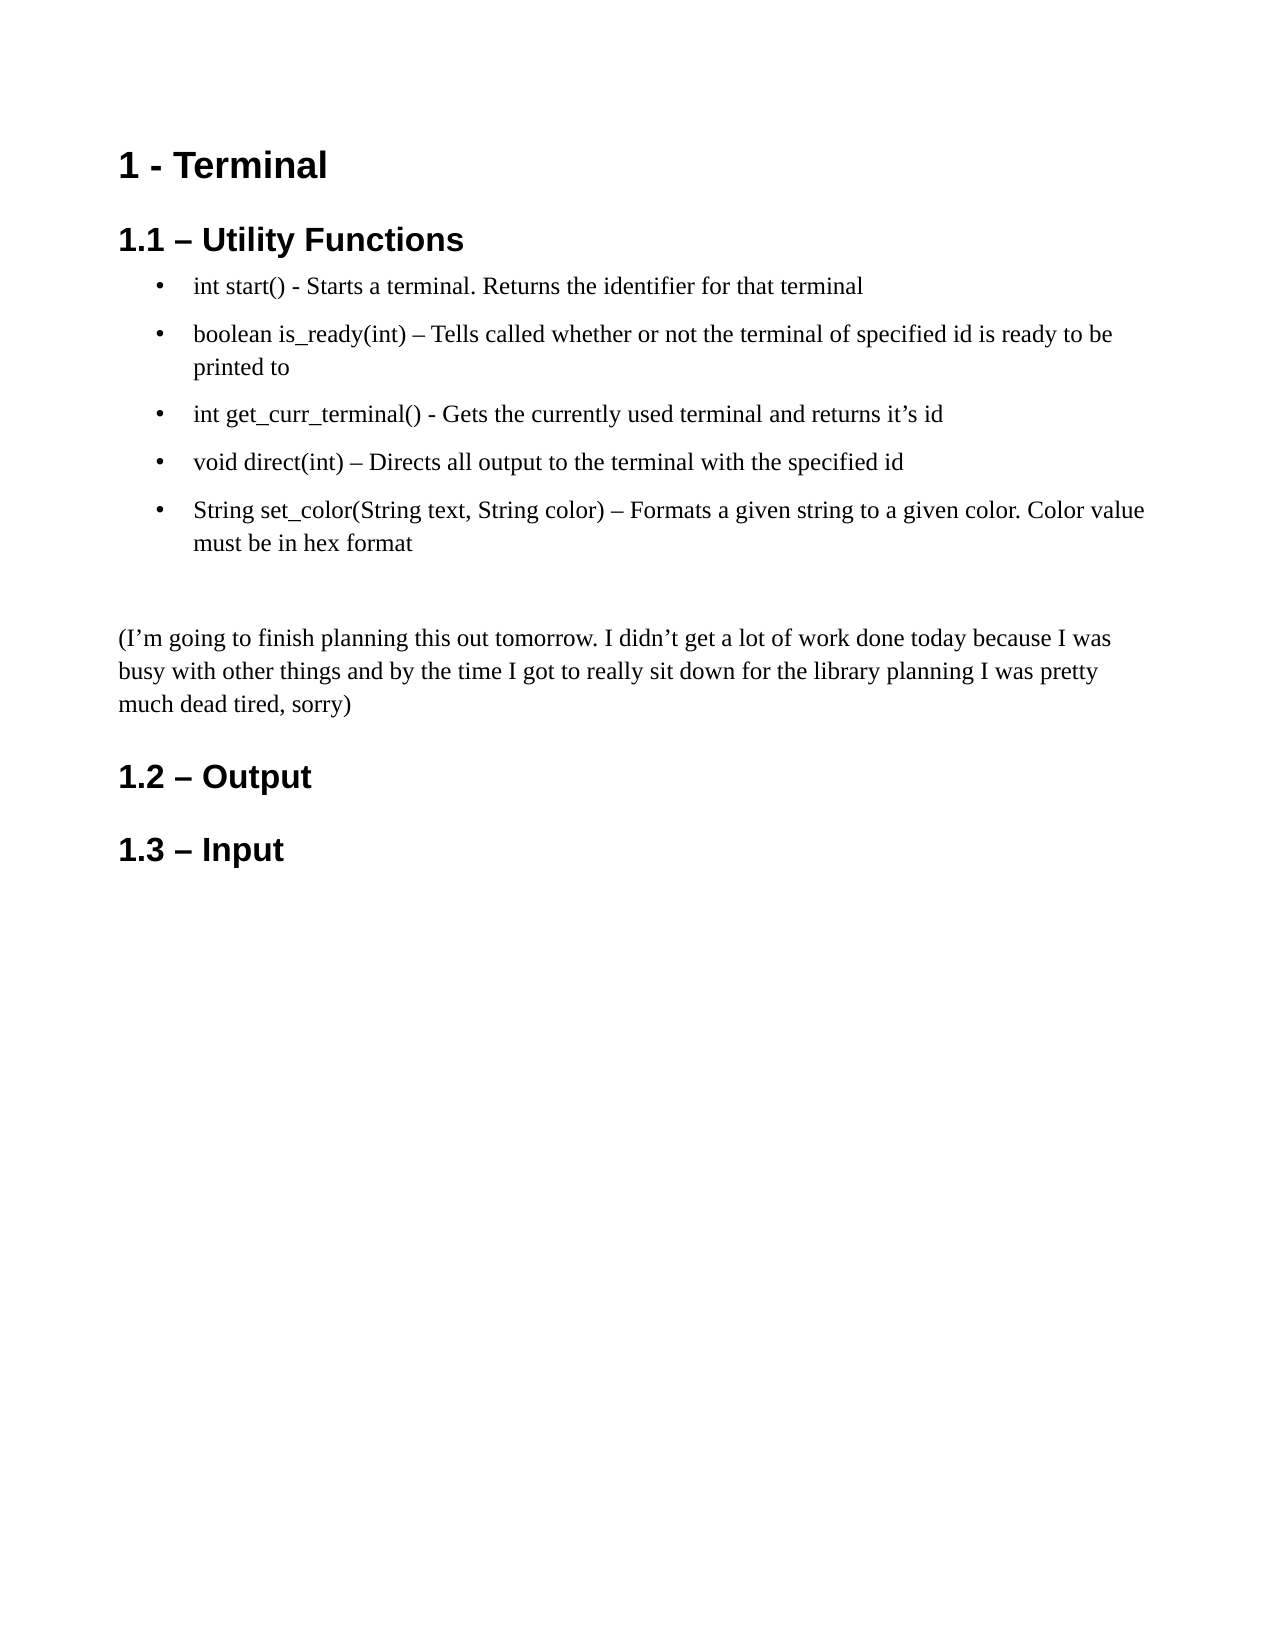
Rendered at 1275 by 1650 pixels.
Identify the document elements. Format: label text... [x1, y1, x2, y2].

list int get_curr_terminal() - Gets the currently used terminal and returns it’s id [156, 399, 1157, 428]
subtitle 1 - Terminal [118, 143, 1157, 187]
text (I’m going to finish planning this out tomorrow. I didn’t get a lot of work done today because I was busy with other things and by the time I got to really sit down for the library planning I was pretty much dead tired, sorry) [118, 623, 1157, 718]
subtitle 1.2 – Output [118, 757, 1157, 796]
subtitle 1.3 – Input [118, 829, 1157, 868]
list void direct(int) – Directs all output to the terminal with the specified id [156, 447, 1157, 476]
list boolean is_ready(int) – Tells called whether or not the terminal of specified id is ready to be printed to [156, 319, 1157, 381]
subtitle 1.1 – Utility Functions [118, 220, 1157, 259]
list String set_color(String text, String color) – Formats a given string to a given color. Color value must be in hex format [156, 495, 1157, 556]
list int start() - Starts a terminal. Returns the identifier for that terminal [156, 271, 1157, 300]
